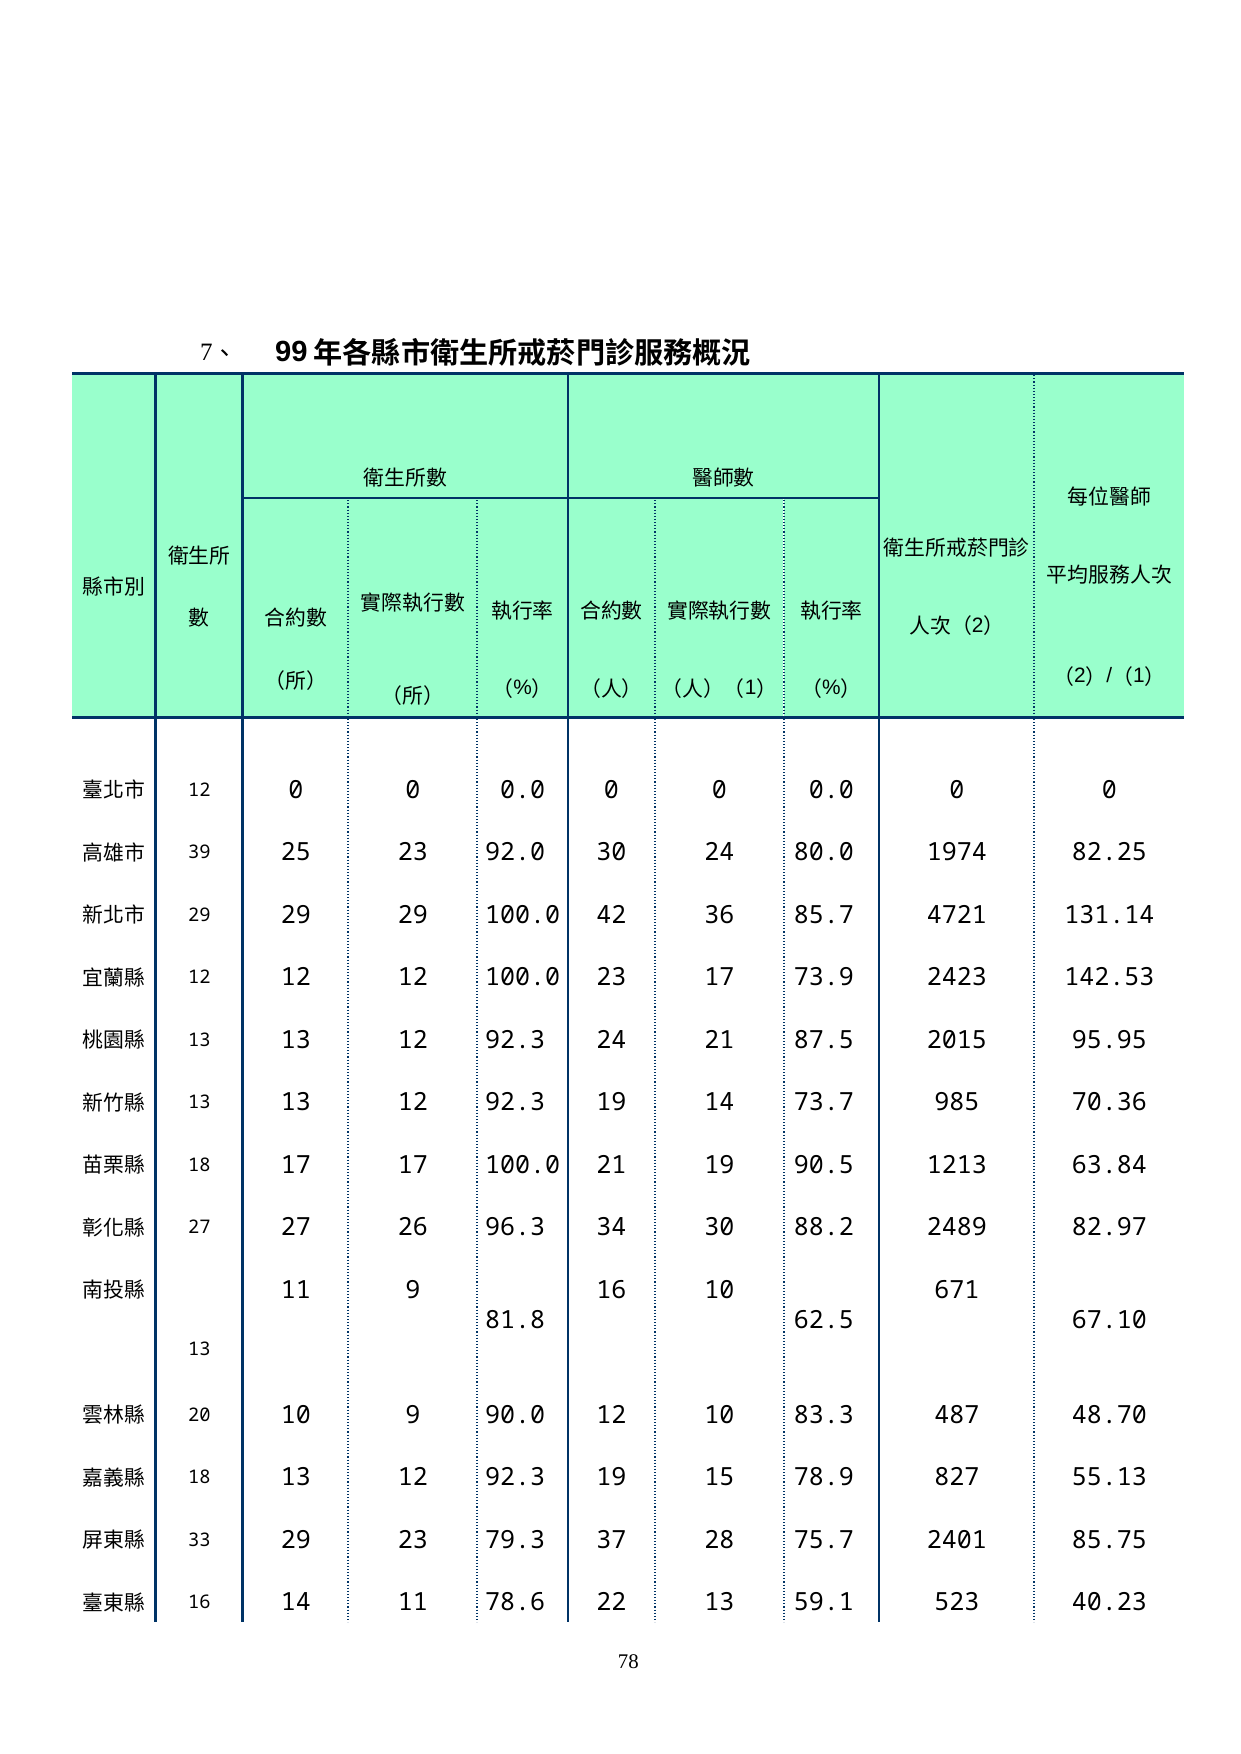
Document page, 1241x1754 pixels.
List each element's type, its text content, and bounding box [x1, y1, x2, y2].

table_cell 70.36 [1034, 1060, 1184, 1122]
list 99年各縣市衛生所戒菸門診服務概況 [200, 309, 1106, 372]
table_cell 9 [348, 1369, 477, 1434]
table_cell 37 [569, 1497, 655, 1559]
table_cell 12 [157, 935, 241, 997]
table_cell 92.3 [477, 997, 567, 1059]
table_cell 23 [569, 935, 655, 997]
table_cell 96.3 [477, 1185, 567, 1247]
table_cell 100.0 [477, 935, 567, 997]
table_cell 142.53 [1034, 935, 1184, 997]
table_cell 14 [655, 1060, 783, 1122]
table_cell 487 [880, 1369, 1034, 1434]
table_cell 55.13 [1034, 1435, 1184, 1497]
table_cell 17 [244, 1122, 348, 1184]
table_cell 12 [157, 719, 241, 809]
table_cell 19 [569, 1060, 655, 1122]
table_cell 0 [244, 719, 348, 809]
table_cell 78.6 [477, 1560, 567, 1622]
table_cell 21 [569, 1122, 655, 1184]
table_cell 2401 [880, 1497, 1034, 1559]
table_cell 0 [880, 719, 1034, 809]
table_cell 12 [348, 997, 477, 1059]
table_cell 83.3 [784, 1369, 878, 1434]
table_cell 82.97 [1034, 1185, 1184, 1247]
table_cell 桃園縣 [72, 997, 154, 1059]
table_cell 12 [569, 1369, 655, 1434]
table_cell 南投縣 [72, 1247, 154, 1369]
table_cell 81.8 [477, 1247, 567, 1369]
table_cell 執行率 （%） [477, 499, 567, 716]
table_cell 92.0 [477, 810, 567, 872]
table_cell 12 [348, 1435, 477, 1497]
table_cell 85.7 [784, 872, 878, 934]
table_cell 15 [655, 1435, 783, 1497]
table_cell 36 [655, 872, 783, 934]
table_cell 嘉義縣 [72, 1435, 154, 1497]
table_cell 67.10 [1034, 1247, 1184, 1369]
table_cell 14 [244, 1560, 348, 1622]
table_cell 2423 [880, 935, 1034, 997]
table_cell 屏東縣 [72, 1497, 154, 1559]
table_cell 新竹縣 [72, 1060, 154, 1122]
table_cell 17 [655, 935, 783, 997]
table_cell 827 [880, 1435, 1034, 1497]
table_cell 10 [655, 1247, 783, 1369]
table_cell 29 [244, 1497, 348, 1559]
table_cell 29 [244, 872, 348, 934]
table_cell 0 [1034, 719, 1184, 809]
table_cell 彰化縣 [72, 1185, 154, 1247]
table_cell 88.2 [784, 1185, 878, 1247]
table_cell 985 [880, 1060, 1034, 1122]
table_cell 90.0 [477, 1369, 567, 1434]
table_cell 23 [348, 1497, 477, 1559]
table_cell 11 [244, 1247, 348, 1369]
table_header 醫師數 [569, 375, 878, 497]
table_cell 27 [157, 1185, 241, 1247]
table_cell 25 [244, 810, 348, 872]
table_cell 11 [348, 1560, 477, 1622]
table_cell 0.0 [477, 719, 567, 809]
table_cell 新北市 [72, 872, 154, 934]
table_cell 21 [655, 997, 783, 1059]
table_cell 宜蘭縣 [72, 935, 154, 997]
table_cell 23 [348, 810, 477, 872]
table_cell 實際執行數 （人）（1） [655, 499, 783, 716]
table_cell 臺東縣 [72, 1560, 154, 1622]
table_cell 34 [569, 1185, 655, 1247]
table_cell 73.7 [784, 1060, 878, 1122]
table_cell 13 [655, 1560, 783, 1622]
table_cell 苗栗縣 [72, 1122, 154, 1184]
table_cell 19 [655, 1122, 783, 1184]
table_cell 實際執行數 （所） [348, 499, 477, 716]
table_cell 95.95 [1034, 997, 1184, 1059]
table_cell 87.5 [784, 997, 878, 1059]
table_cell 22 [569, 1560, 655, 1622]
table_cell 12 [348, 1060, 477, 1122]
table_cell 100.0 [477, 872, 567, 934]
table_cell 82.25 [1034, 810, 1184, 872]
table_cell 13 [244, 997, 348, 1059]
table_cell 合約數 （所） [244, 499, 348, 716]
table_cell 執行率 （%） [784, 499, 878, 716]
table_cell 73.9 [784, 935, 878, 997]
table_cell 1213 [880, 1122, 1034, 1184]
table_cell 16 [157, 1560, 241, 1622]
table_cell 12 [348, 935, 477, 997]
table_cell 28 [655, 1497, 783, 1559]
table_cell 18 [157, 1122, 241, 1184]
table_cell 16 [569, 1247, 655, 1369]
table_cell 13 [244, 1435, 348, 1497]
table_cell 79.3 [477, 1497, 567, 1559]
table_header 衛生所戒菸門診 人次（2） [880, 375, 1034, 716]
table_cell 2489 [880, 1185, 1034, 1247]
table_cell 33 [157, 1497, 241, 1559]
table_header 縣市別 [72, 375, 154, 716]
table_cell 42 [569, 872, 655, 934]
table_cell 0 [655, 719, 783, 809]
table_cell 30 [569, 810, 655, 872]
table_cell 75.7 [784, 1497, 878, 1559]
table_cell 92.3 [477, 1435, 567, 1497]
table_cell 4721 [880, 872, 1034, 934]
table_cell 高雄市 [72, 810, 154, 872]
table_header 衛生所數 [244, 375, 567, 497]
table_cell 39 [157, 810, 241, 872]
table_cell 0 [569, 719, 655, 809]
table_cell 90.5 [784, 1122, 878, 1184]
table_cell 10 [655, 1369, 783, 1434]
table_cell 85.75 [1034, 1497, 1184, 1559]
table_cell 92.3 [477, 1060, 567, 1122]
table_cell 1974 [880, 810, 1034, 872]
table_cell 59.1 [784, 1560, 878, 1622]
table_cell 27 [244, 1185, 348, 1247]
table_cell 29 [348, 872, 477, 934]
table_cell 30 [655, 1185, 783, 1247]
table_cell 20 [157, 1369, 241, 1434]
table_cell 雲林縣 [72, 1369, 154, 1434]
table_cell 12 [244, 935, 348, 997]
table_header 每位醫師 平均服務人次 （2）/（1） [1034, 375, 1184, 716]
table_cell 18 [157, 1435, 241, 1497]
table_cell 62.5 [784, 1247, 878, 1369]
table_cell 13 [157, 997, 241, 1059]
table_cell 9 [348, 1247, 477, 1369]
table_cell 63.84 [1034, 1122, 1184, 1184]
table_cell 臺北市 [72, 719, 154, 809]
table_cell 24 [569, 997, 655, 1059]
table_cell 13 [244, 1060, 348, 1122]
table_cell 0 [348, 719, 477, 809]
table_cell 24 [655, 810, 783, 872]
table_cell 2015 [880, 997, 1034, 1059]
table_cell 19 [569, 1435, 655, 1497]
table_cell 131.14 [1034, 872, 1184, 934]
table_cell 29 [157, 872, 241, 934]
table_cell 48.70 [1034, 1369, 1184, 1434]
table_cell 26 [348, 1185, 477, 1247]
table_cell 40.23 [1034, 1560, 1184, 1622]
table_cell 13 [157, 1060, 241, 1122]
table_cell 合約數 （人） [569, 499, 655, 716]
table_cell 100.0 [477, 1122, 567, 1184]
table_cell 0.0 [784, 719, 878, 809]
table_cell 671 [880, 1247, 1034, 1369]
table_header 衛生所數 [157, 375, 241, 716]
table_cell 80.0 [784, 810, 878, 872]
table_cell 13 [157, 1247, 241, 1369]
table_cell 523 [880, 1560, 1034, 1622]
table_cell 10 [244, 1369, 348, 1434]
table_cell 17 [348, 1122, 477, 1184]
table_cell 78.9 [784, 1435, 878, 1497]
